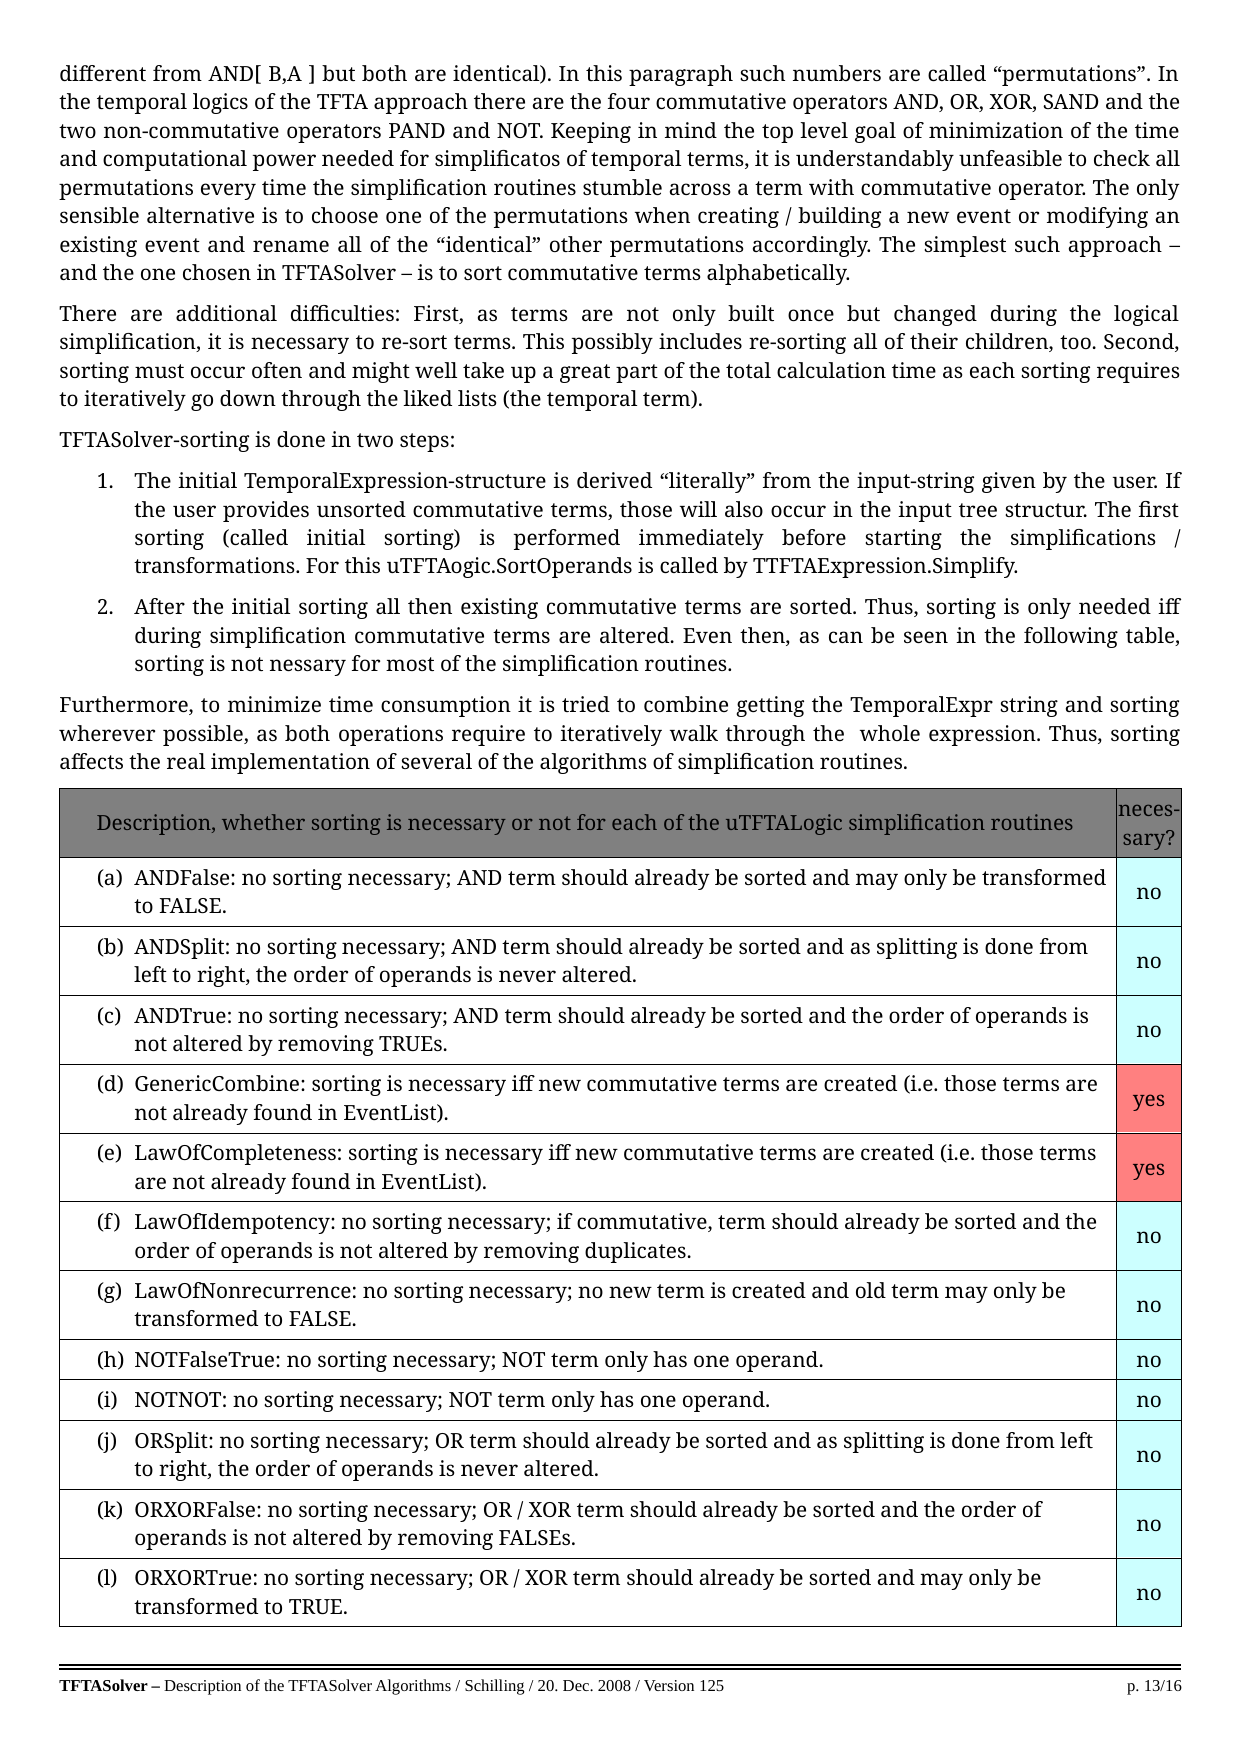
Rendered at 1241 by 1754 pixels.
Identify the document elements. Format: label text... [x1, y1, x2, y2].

table_header Description, whether sorting is necessary or not for each of the uTFTALogic simplification routines [60, 789, 1116, 857]
list The initial TemporalExpression-structure is derived “literally” from the input-string given by the user. If the user provides unsorted commutative terms, those will also occur in the input tree structur. The first sorting (called initial sorting) is performed immediately before starting the simplifications / transformations. For this uTFTAogic.SortOperands is called by TTFTAExpression.Simplify. [97, 466, 1181, 580]
table_cell ORXORTrue: no sorting necessary; OR / XOR term should already be sorted and may only be transformed to TRUE. [60, 1559, 1116, 1626]
table_cell ORXORFalse: no sorting necessary; OR / XOR term should already be sorted and the order of operands is not altered by removing FALSEs. [60, 1490, 1116, 1557]
text TFTASolver-sorting is done in two steps: [59, 425, 1181, 454]
table_cell NOTFalseTrue: no sorting necessary; NOT term only has one operand. [60, 1340, 1116, 1379]
table_cell yes [1117, 1065, 1181, 1132]
text different from AND[ B,A ] but both are identical). In this paragraph such numbers are called “permutations”. In the temporal logics of the TFTA approach there are the four commutative operators AND, OR, XOR, SAND and the two non-commutative operators PAND and NOT. Keeping in mind the top level goal of minimization of the time and computational power needed for simplificatos of temporal terms, it is understandably unfeasible to check all permutations every time the simplification routines stumble across a term with commutative operator. The only sensible alternative is to choose one of the permutations when creating / building a new event or modifying an existing event and rename all of the “identical” other permutations accordingly. The simplest such approach – and the one chosen in TFTASolver – is to sort commutative terms alphabetically. [59, 59, 1181, 287]
table_cell no [1117, 1559, 1181, 1626]
table_cell LawOfNonrecurrence: no sorting necessary; no new term is created and old term may only be transformed to FALSE. [60, 1271, 1116, 1339]
table_cell no [1117, 1202, 1181, 1270]
table_cell no [1117, 858, 1181, 926]
table_cell LawOfCompleteness: sorting is necessary iff new commutative terms are created (i.e. those terms are not already found in EventList). [60, 1134, 1116, 1201]
text There are additional difficulties: First, as terms are not only built once but changed during the logical simplification, it is necessary to re-sort terms. This possibly includes re-sorting all of their children, too. Second, sorting must occur often and might well take up a great part of the total calculation time as each sorting requires to iteratively go down through the liked lists (the temporal term). [59, 299, 1181, 413]
table_cell no [1117, 1380, 1181, 1420]
table_header neces-sary? [1117, 789, 1181, 857]
table_cell no [1117, 1340, 1181, 1379]
table_cell ANDFalse: no sorting necessary; AND term should already be sorted and may only be transformed to FALSE. [60, 858, 1116, 926]
table_cell NOTNOT: no sorting necessary; NOT term only has one operand. [60, 1380, 1116, 1420]
table_cell no [1117, 1271, 1181, 1339]
table_cell yes [1117, 1134, 1181, 1201]
table_cell LawOfIdempotency: no sorting necessary; if commutative, term should already be sorted and the order of operands is not altered by removing duplicates. [60, 1202, 1116, 1270]
table_cell ORSplit: no sorting necessary; OR term should already be sorted and as splitting is done from left to right, the order of operands is never altered. [60, 1421, 1116, 1489]
table_cell ANDSplit: no sorting necessary; AND term should already be sorted and as splitting is done from left to right, the order of operands is never altered. [60, 927, 1116, 995]
table_cell ANDTrue: no sorting necessary; AND term should already be sorted and the order of operands is not altered by removing TRUEs. [60, 996, 1116, 1063]
table_cell no [1117, 927, 1181, 995]
table_cell no [1117, 996, 1181, 1063]
table_cell no [1117, 1421, 1181, 1489]
list After the initial sorting all then existing commutative terms are sorted. Thus, sorting is only needed iff during simplification commutative terms are altered. Even then, as can be seen in the following table, sorting is not nessary for most of the simplification routines. [97, 592, 1181, 678]
text Furthermore, to minimize time consumption it is tried to combine getting the TemporalExpr string and sorting wherever possible, as both operations require to iteratively walk through the whole expression. Thus, sorting affects the real implementation of several of the algorithms of simplification routines. [59, 690, 1181, 776]
table_cell no [1117, 1490, 1181, 1557]
table_cell GenericCombine: sorting is necessary iff new commutative terms are created (i.e. those terms are not already found in EventList). [60, 1065, 1116, 1132]
